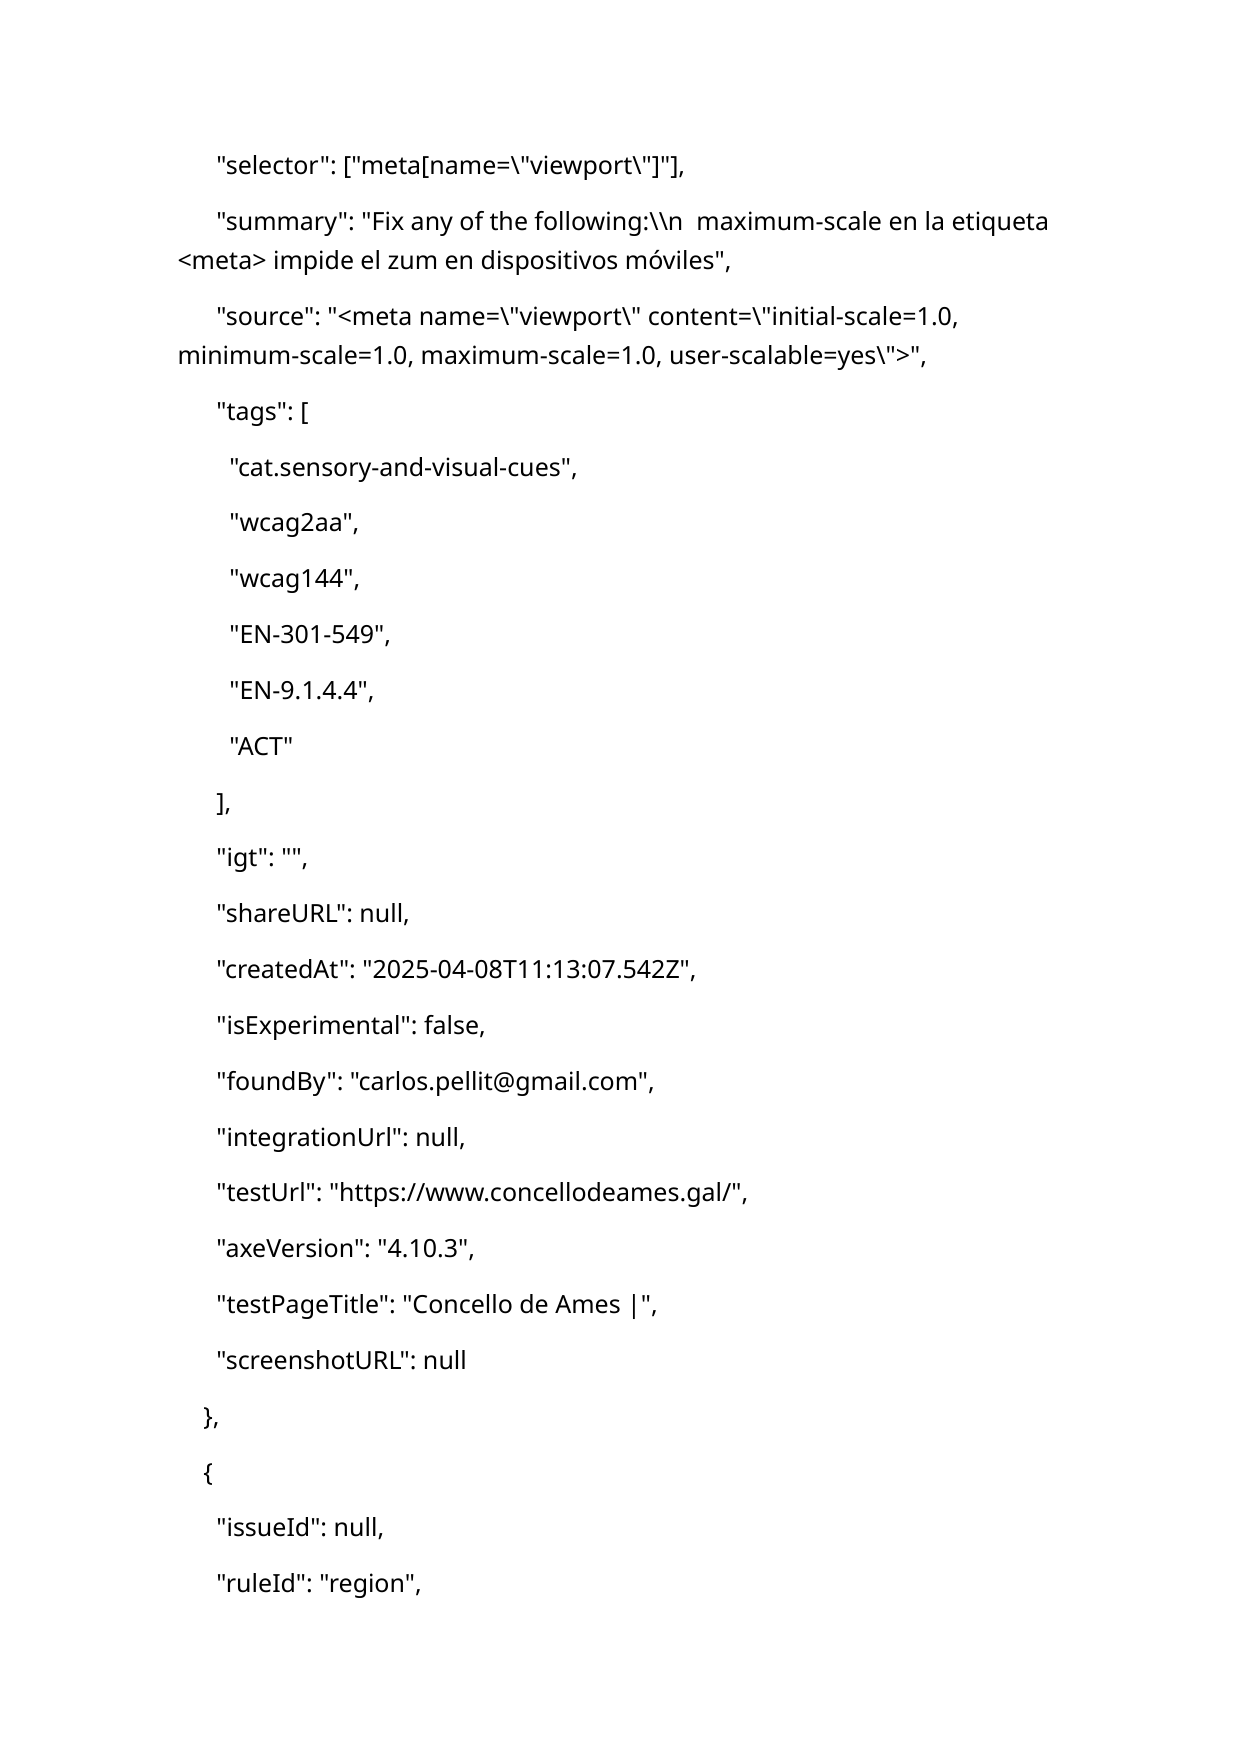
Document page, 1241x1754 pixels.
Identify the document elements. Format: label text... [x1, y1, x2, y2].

text "shareURL": null, [177, 896, 1063, 930]
text "isExperimental": false, [177, 1008, 1063, 1042]
text "foundBy": "carlos.pellit@gmail.com", [177, 1063, 1063, 1097]
text ], [177, 784, 1063, 818]
text "cat.sensory-and-visual-cues", [177, 449, 1063, 483]
text "EN-9.1.4.4", [177, 673, 1063, 707]
text "screenshotURL": null [177, 1343, 1063, 1377]
text "testUrl": "https://www.concellodeames.gal/", [177, 1175, 1063, 1209]
text "selector": ["meta[name=\"viewport\"]"], [177, 148, 1063, 182]
text "tags": [ [177, 393, 1063, 427]
text "wcag144", [177, 561, 1063, 595]
text "ACT" [177, 728, 1063, 762]
text "igt": "", [177, 840, 1063, 874]
text "wcag2aa", [177, 505, 1063, 539]
text "createdAt": "2025-04-08T11:13:07.542Z", [177, 952, 1063, 986]
text "summary": "Fix any of the following:\\n maximum-scale en la etiqueta <meta> impide el zum en dispositivos móviles", [177, 203, 1063, 277]
text "axeVersion": "4.10.3", [177, 1231, 1063, 1265]
text }, [177, 1398, 1063, 1432]
text "testPageTitle": "Concello de Ames |", [177, 1287, 1063, 1321]
text "integrationUrl": null, [177, 1119, 1063, 1153]
text "ruleId": "region", [177, 1566, 1063, 1600]
text "issueId": null, [177, 1510, 1063, 1544]
text "source": "<meta name=\"viewport\" content=\"initial-scale=1.0, minimum-scale=1.0, maximum-scale=1.0, user-scalable=yes\">", [177, 298, 1063, 372]
text "EN-301-549", [177, 617, 1063, 651]
text { [177, 1454, 1063, 1488]
